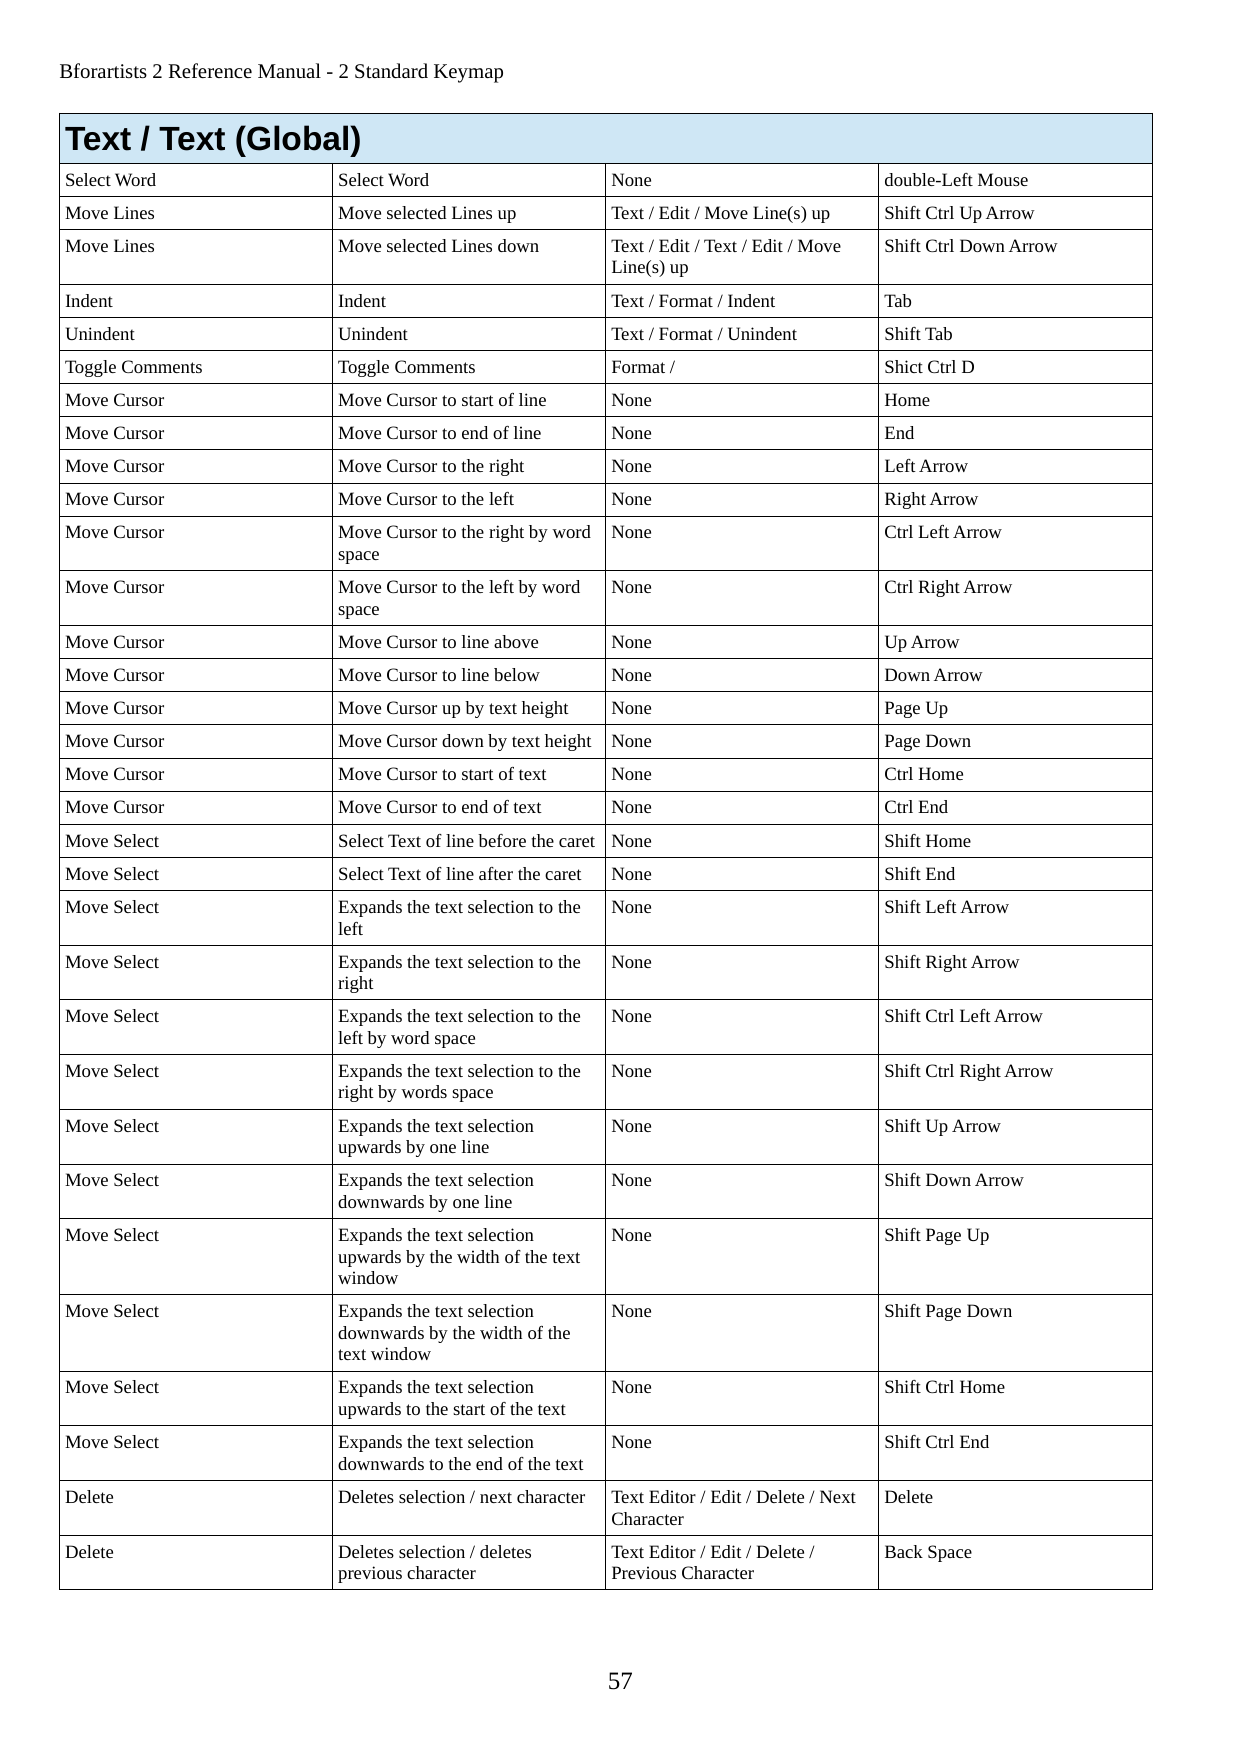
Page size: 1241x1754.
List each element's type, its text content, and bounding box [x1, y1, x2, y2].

table_cell Move Cursor [60, 626, 332, 658]
table_cell Expands the text selection to the right by words space [333, 1055, 605, 1109]
table_cell Shift Page Up [879, 1219, 1152, 1294]
table_cell Deletes selection / deletes previous character [333, 1536, 605, 1589]
table_cell Shift Ctrl Right Arrow [879, 1055, 1152, 1109]
table_cell None [606, 825, 878, 857]
table_cell Text Editor / Edit / Delete / Previous Character [606, 1536, 878, 1589]
table_cell Move Select [60, 891, 332, 945]
table_cell Shift Down Arrow [879, 1165, 1152, 1218]
table_cell Shift Ctrl End [879, 1426, 1152, 1480]
table_cell Ctrl Right Arrow [879, 571, 1152, 625]
table_cell Shift Ctrl Up Arrow [879, 197, 1152, 229]
table_cell Shift Page Down [879, 1295, 1152, 1371]
table_cell None [606, 384, 878, 416]
table_cell Shift Ctrl Down Arrow [879, 230, 1152, 284]
table_cell Move Cursor to line above [333, 626, 605, 658]
table_cell Move Cursor to the right [333, 450, 605, 482]
table_cell Ctrl Home [879, 759, 1152, 791]
table_cell None [606, 1426, 878, 1480]
table_cell Move Cursor to line below [333, 659, 605, 691]
table_cell Down Arrow [879, 659, 1152, 691]
table_cell Expands the text selection to the right [333, 946, 605, 999]
table_cell Expands the text selection upwards by the width of the text window [333, 1219, 605, 1294]
table_cell Move Lines [60, 230, 332, 284]
table_cell Move Cursor [60, 659, 332, 691]
table_cell None [606, 692, 878, 724]
table_cell Select Text of line after the caret [333, 858, 605, 890]
table_cell Up Arrow [879, 626, 1152, 658]
table_cell None [606, 1295, 878, 1371]
table_cell Indent [333, 285, 605, 317]
table_cell Move Select [60, 1219, 332, 1294]
table_cell Expands the text selection to the left [333, 891, 605, 945]
table_cell Move Cursor [60, 450, 332, 482]
table_cell Expands the text selection upwards by one line [333, 1110, 605, 1163]
table_cell Shict Ctrl D [879, 351, 1152, 383]
table_cell None [606, 1372, 878, 1425]
table_cell Move Cursor [60, 417, 332, 449]
table_cell Ctrl End [879, 792, 1152, 824]
table_cell Shift Up Arrow [879, 1110, 1152, 1163]
table_cell None [606, 484, 878, 516]
table_cell None [606, 759, 878, 791]
table_cell Move Cursor to the right by word space [333, 517, 605, 570]
table_cell Expands the text selection downwards by one line [333, 1165, 605, 1218]
table_cell None [606, 1219, 878, 1294]
table_cell Shift Right Arrow [879, 946, 1152, 999]
table_cell None [606, 1055, 878, 1109]
table_cell Move Select [60, 1295, 332, 1371]
table_cell Format / [606, 351, 878, 383]
table_cell Move Cursor to start of text [333, 759, 605, 791]
table_cell None [606, 891, 878, 945]
table_cell Shift Ctrl Left Arrow [879, 1000, 1152, 1054]
table_cell Text / Edit / Text / Edit / Move Line(s) up [606, 230, 878, 284]
table_cell Move selected Lines up [333, 197, 605, 229]
table_cell Text / Format / Indent [606, 285, 878, 317]
table_cell Page Up [879, 692, 1152, 724]
table_cell Move Cursor [60, 571, 332, 625]
table_cell None [606, 659, 878, 691]
table_cell Move Cursor [60, 759, 332, 791]
table_cell Deletes selection / next character [333, 1481, 605, 1535]
table_cell Move Cursor [60, 792, 332, 824]
table_cell None [606, 792, 878, 824]
table_cell Left Arrow [879, 450, 1152, 482]
table_cell Indent [60, 285, 332, 317]
table_cell Move Select [60, 825, 332, 857]
table_cell Select Text of line before the caret [333, 825, 605, 857]
table_cell Expands the text selection upwards to the start of the text [333, 1372, 605, 1425]
table_cell Text / Edit / Move Line(s) up [606, 197, 878, 229]
table_cell Move Lines [60, 197, 332, 229]
table_cell Text / Format / Unindent [606, 318, 878, 350]
table_cell None [606, 626, 878, 658]
table_cell End [879, 417, 1152, 449]
table_cell Move Cursor down by text height [333, 725, 605, 757]
table_cell None [606, 1165, 878, 1218]
table_cell Select Word [333, 164, 605, 196]
table_cell Move Cursor [60, 725, 332, 757]
table_cell Move Cursor [60, 484, 332, 516]
table_cell None [606, 946, 878, 999]
table_cell None [606, 164, 878, 196]
table_cell None [606, 858, 878, 890]
table_header Text / Text (Global) [60, 114, 1152, 163]
table_cell Shift Left Arrow [879, 891, 1152, 945]
table_cell Delete [879, 1481, 1152, 1535]
table_cell Back Space [879, 1536, 1152, 1589]
table_cell Expands the text selection to the left by word space [333, 1000, 605, 1054]
table_cell Expands the text selection downwards by the width of the text window [333, 1295, 605, 1371]
table_cell Move selected Lines down [333, 230, 605, 284]
table_cell Move Select [60, 1426, 332, 1480]
table_cell Page Down [879, 725, 1152, 757]
table_cell Toggle Comments [60, 351, 332, 383]
table_cell Home [879, 384, 1152, 416]
table_cell Move Select [60, 1000, 332, 1054]
table_cell None [606, 517, 878, 570]
table_cell None [606, 571, 878, 625]
table_cell Move Select [60, 1372, 332, 1425]
table_cell Expands the text selection downwards to the end of the text [333, 1426, 605, 1480]
table_cell Tab [879, 285, 1152, 317]
table_cell Move Cursor [60, 692, 332, 724]
table_cell Move Cursor to end of line [333, 417, 605, 449]
table_cell Move Select [60, 1110, 332, 1163]
table_cell Move Select [60, 858, 332, 890]
table_cell Move Select [60, 946, 332, 999]
table_cell Move Cursor to the left [333, 484, 605, 516]
table_cell Shift End [879, 858, 1152, 890]
table_cell Right Arrow [879, 484, 1152, 516]
table_cell None [606, 450, 878, 482]
table_cell Shift Home [879, 825, 1152, 857]
table_cell Move Select [60, 1165, 332, 1218]
table_cell Move Cursor up by text height [333, 692, 605, 724]
table_cell Unindent [60, 318, 332, 350]
table_cell Move Cursor to start of line [333, 384, 605, 416]
table_cell None [606, 1110, 878, 1163]
table_cell Unindent [333, 318, 605, 350]
table_cell Move Cursor [60, 517, 332, 570]
table_cell Text Editor / Edit / Delete / Next Character [606, 1481, 878, 1535]
table_cell Select Word [60, 164, 332, 196]
table_cell Shift Tab [879, 318, 1152, 350]
table_cell Toggle Comments [333, 351, 605, 383]
table_cell Move Cursor [60, 384, 332, 416]
table_cell None [606, 725, 878, 757]
table_cell None [606, 1000, 878, 1054]
table_cell None [606, 417, 878, 449]
table_cell Move Cursor to the left by word space [333, 571, 605, 625]
table_cell Shift Ctrl Home [879, 1372, 1152, 1425]
table_cell Ctrl Left Arrow [879, 517, 1152, 570]
table_cell double-Left Mouse [879, 164, 1152, 196]
table_cell Move Select [60, 1055, 332, 1109]
table_cell Delete [60, 1536, 332, 1589]
table_cell Delete [60, 1481, 332, 1535]
table_cell Move Cursor to end of text [333, 792, 605, 824]
